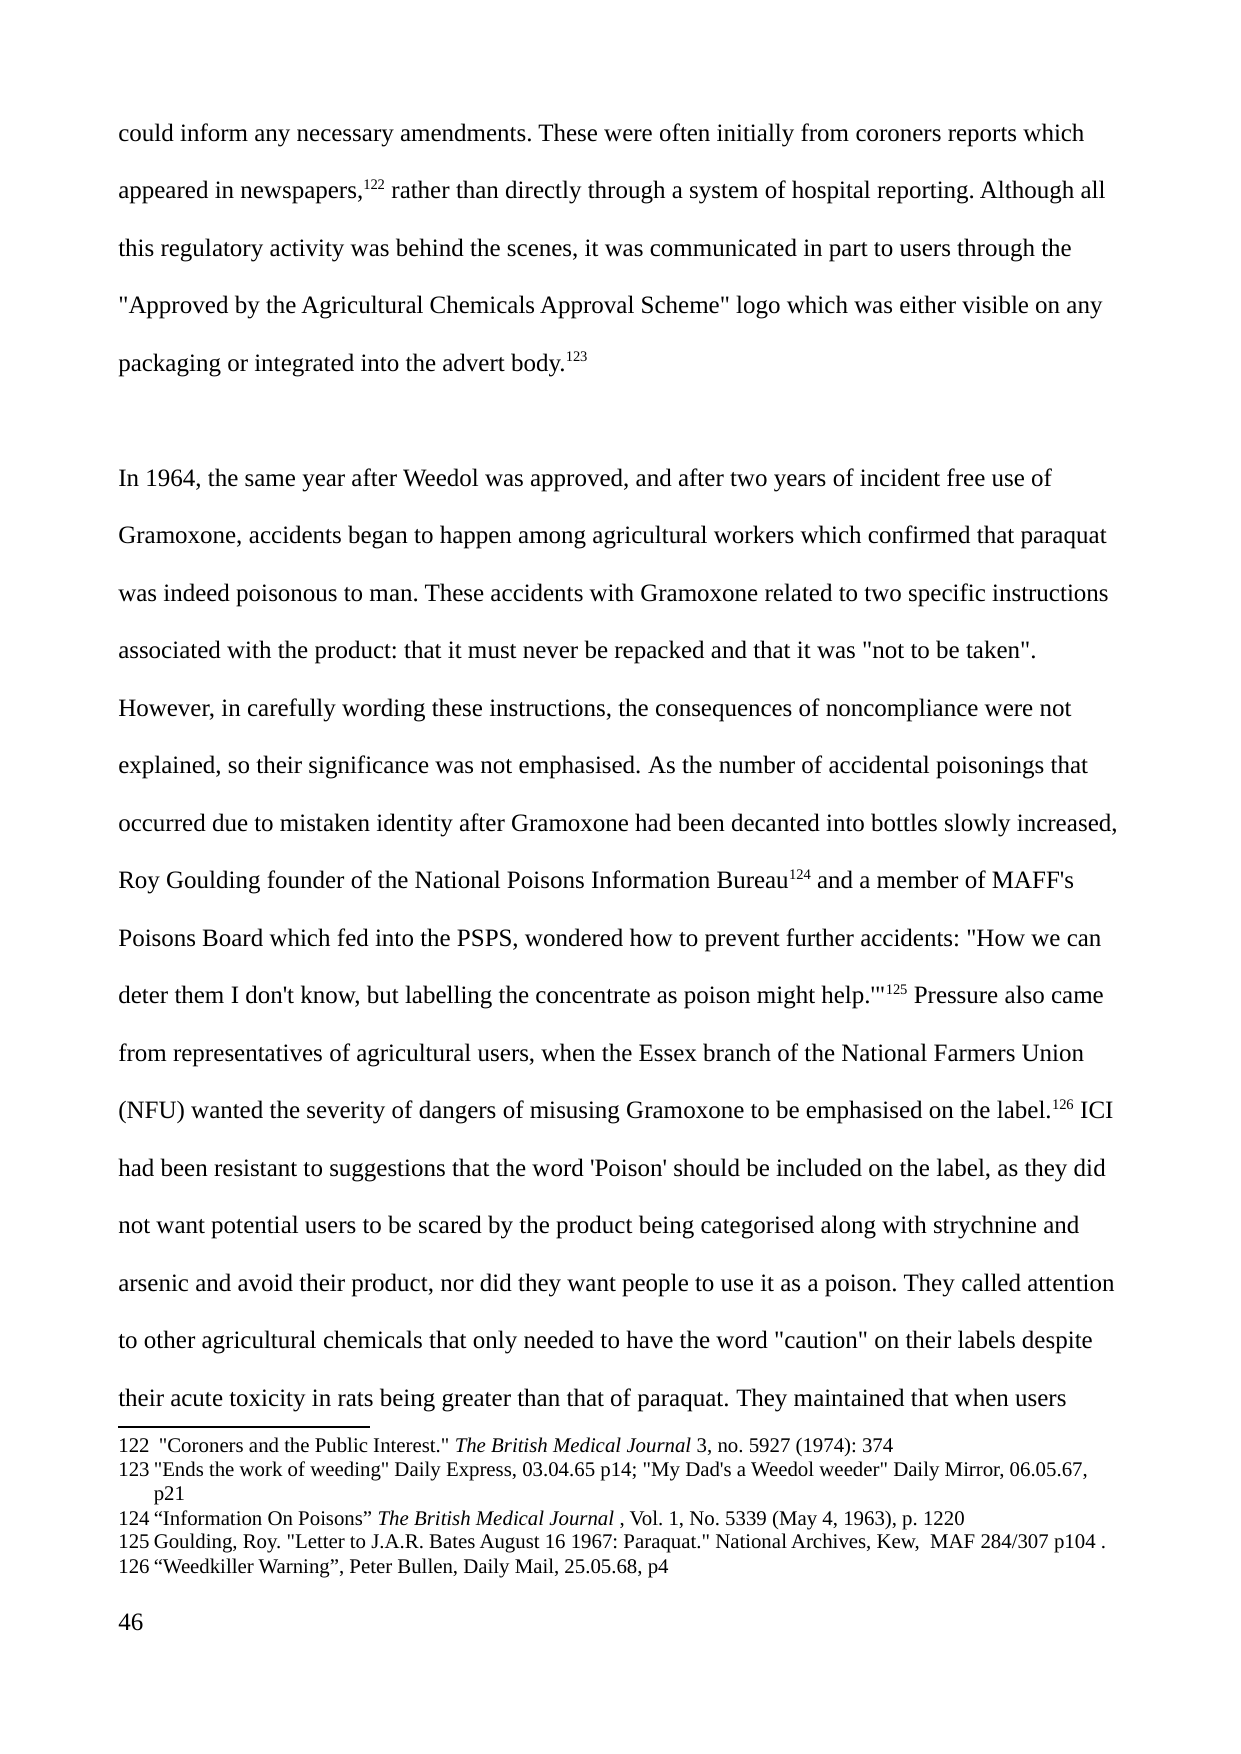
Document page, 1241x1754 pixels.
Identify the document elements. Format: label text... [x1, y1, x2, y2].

text “Weedkiller Warning”, Peter Bullen, Daily Mail, 25.05.68, p4 [118, 1553, 1122, 1578]
text "Coroners and the Public Interest." The British Medical Journal 3, no. 5927 (1974): 374 [118, 1433, 1122, 1457]
text "Ends the work of weeding" Daily Express, 03.04.65 p14; "My Dad's a Weedol weeder" Daily Mirror, 06.05.67, p21 [118, 1457, 1122, 1505]
text Goulding, Roy. "Letter to J.A.R. Bates August 16 1967: Paraquat." National Archives, Kew, MAF 284/307 p104 . [118, 1529, 1122, 1553]
text could inform any necessary amendments. These were often initially from coroners reports which appeared in newspapers, rather than directly through a system of hospital reporting. Although all this regulatory activity was behind the scenes, it was communicated in part to users through the "Approved by the Agricultural Chemicals Approval Scheme" logo which was either visible on any packaging or integrated into the advert body. [118, 118, 1122, 377]
text “Information On Poisons” The British Medical Journal , Vol. 1, No. 5339 (May 4, 1963), p. 1220 [118, 1505, 1122, 1529]
text In 1964, the same year after Weedol was approved, and after two years of incident free use of Gramoxone, accidents began to happen among agricultural workers which confirmed that paraquat was indeed poisonous to man. These accidents with Gramoxone related to two specific instructions associated with the product: that it must never be repacked and that it was "not to be taken". However, in carefully wording these instructions, the consequences of noncompliance were not explained, so their significance was not emphasised. As the number of accidental poisonings that occurred due to mistaken identity after Gramoxone had been decanted into bottles slowly increased, Roy Goulding founder of the National Poisons Information Bureau and a member of MAFF's Poisons Board which fed into the PSPS, wondered how to prevent further accidents: "How we can deter them I don't know, but labelling the concentrate as poison might help.'" Pressure also came from representatives of agricultural users, when the Essex branch of the National Farmers Union (NFU) wanted the severity of dangers of misusing Gramoxone to be emphasised on the label. ICI had been resistant to suggestions that the word 'Poison' should be included on the label, as they did not want potential users to be scared by the product being categorised along with strychnine and arsenic and avoid their product, nor did they want people to use it as a poison. They called attention to other agricultural chemicals that only needed to have the word "caution" on their labels despite their acute toxicity in rats being greater than that of paraquat. They maintained that when users [118, 463, 1122, 1412]
